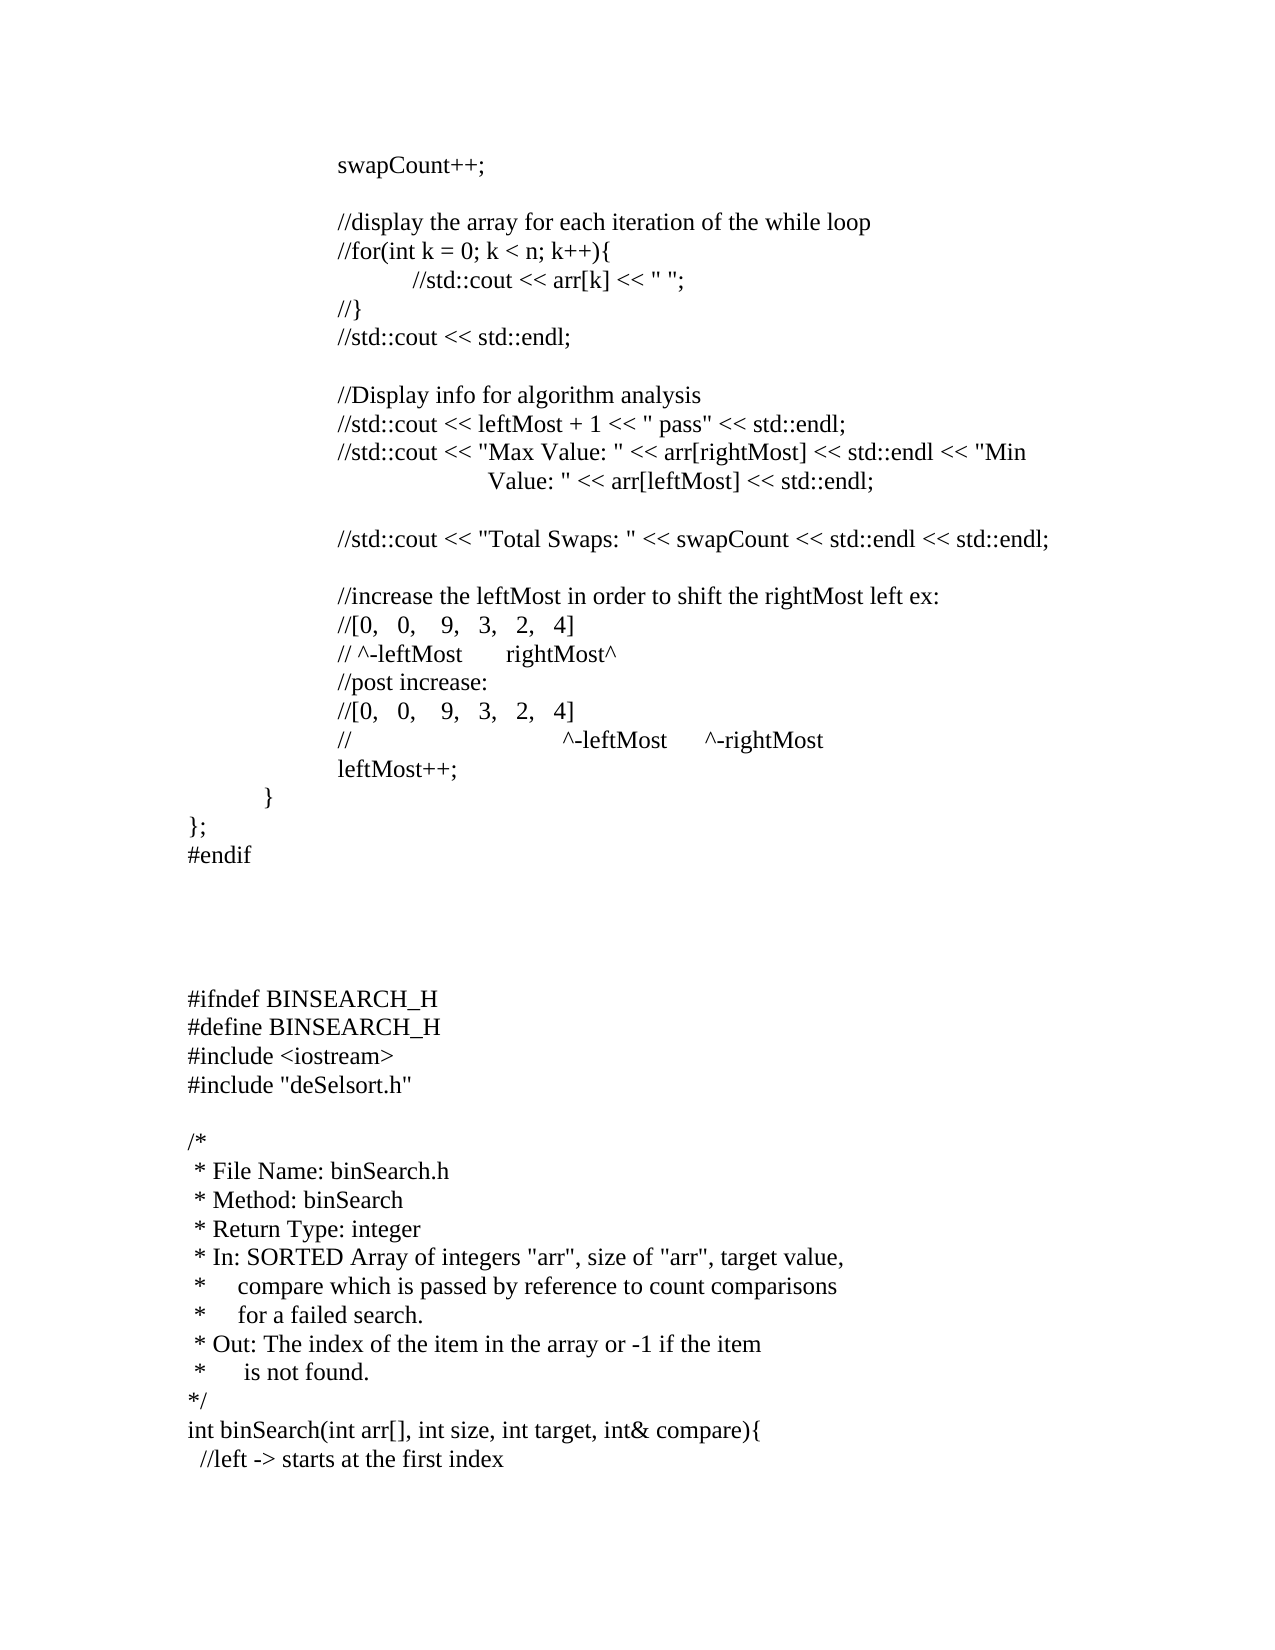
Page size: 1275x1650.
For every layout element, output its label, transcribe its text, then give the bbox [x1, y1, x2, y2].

text //left -> starts at the first index [187, 1444, 1087, 1472]
text //} [187, 294, 1087, 322]
text //std::cout << std::endl; [187, 322, 1087, 351]
text //std::cout << leftMost + 1 << " pass" << std::endl; [187, 409, 1087, 437]
text #ifndef BINSEARCH_H [187, 984, 1087, 1012]
text //for(int k = 0; k < n; k++){ [187, 236, 1087, 265]
text * compare which is passed by reference to count comparisons [187, 1271, 1087, 1300]
text */ [187, 1386, 1087, 1415]
text //increase the leftMost in order to shift the rightMost left ex: [187, 581, 1087, 610]
text swapCount++; [187, 150, 1087, 179]
text #endif [187, 840, 1087, 869]
text * Method: binSearch [187, 1185, 1087, 1214]
text //Display info for algorithm analysis [187, 380, 1087, 409]
text leftMost++; [187, 754, 1087, 782]
text //[0, 0, 9, 3, 2, 4] [187, 696, 1087, 725]
text }; [187, 811, 1087, 840]
text * is not found. [187, 1357, 1087, 1386]
text * Out: The index of the item in the array or -1 if the item [187, 1329, 1087, 1357]
text //std::cout << "Total Swaps: " << swapCount << std::endl << std::endl; [187, 524, 1087, 552]
text // ^-leftMost rightMost^ [187, 639, 1087, 667]
text #include <iostream> [187, 1041, 1087, 1070]
text * for a failed search. [187, 1300, 1087, 1329]
text * In: SORTED Array of integers "arr", size of "arr", target value, [187, 1242, 1087, 1271]
text /* [187, 1127, 1087, 1156]
text //std::cout << "Max Value: " << arr[rightMost] << std::endl << "Min Value: " << arr[leftMost] << std::endl; [187, 437, 1087, 495]
text * Return Type: integer [187, 1214, 1087, 1242]
text //post increase: [187, 667, 1087, 696]
text int binSearch(int arr[], int size, int target, int& compare){ [187, 1415, 1087, 1444]
text #define BINSEARCH_H [187, 1012, 1087, 1041]
text //std::cout << arr[k] << " "; [187, 265, 1087, 294]
text //[0, 0, 9, 3, 2, 4] [187, 610, 1087, 639]
text //display the array for each iteration of the while loop [187, 207, 1087, 236]
text // ^-leftMost ^-rightMost [187, 725, 1087, 754]
text } [187, 782, 1087, 811]
text #include "deSelsort.h" [187, 1070, 1087, 1099]
text * File Name: binSearch.h [187, 1156, 1087, 1185]
